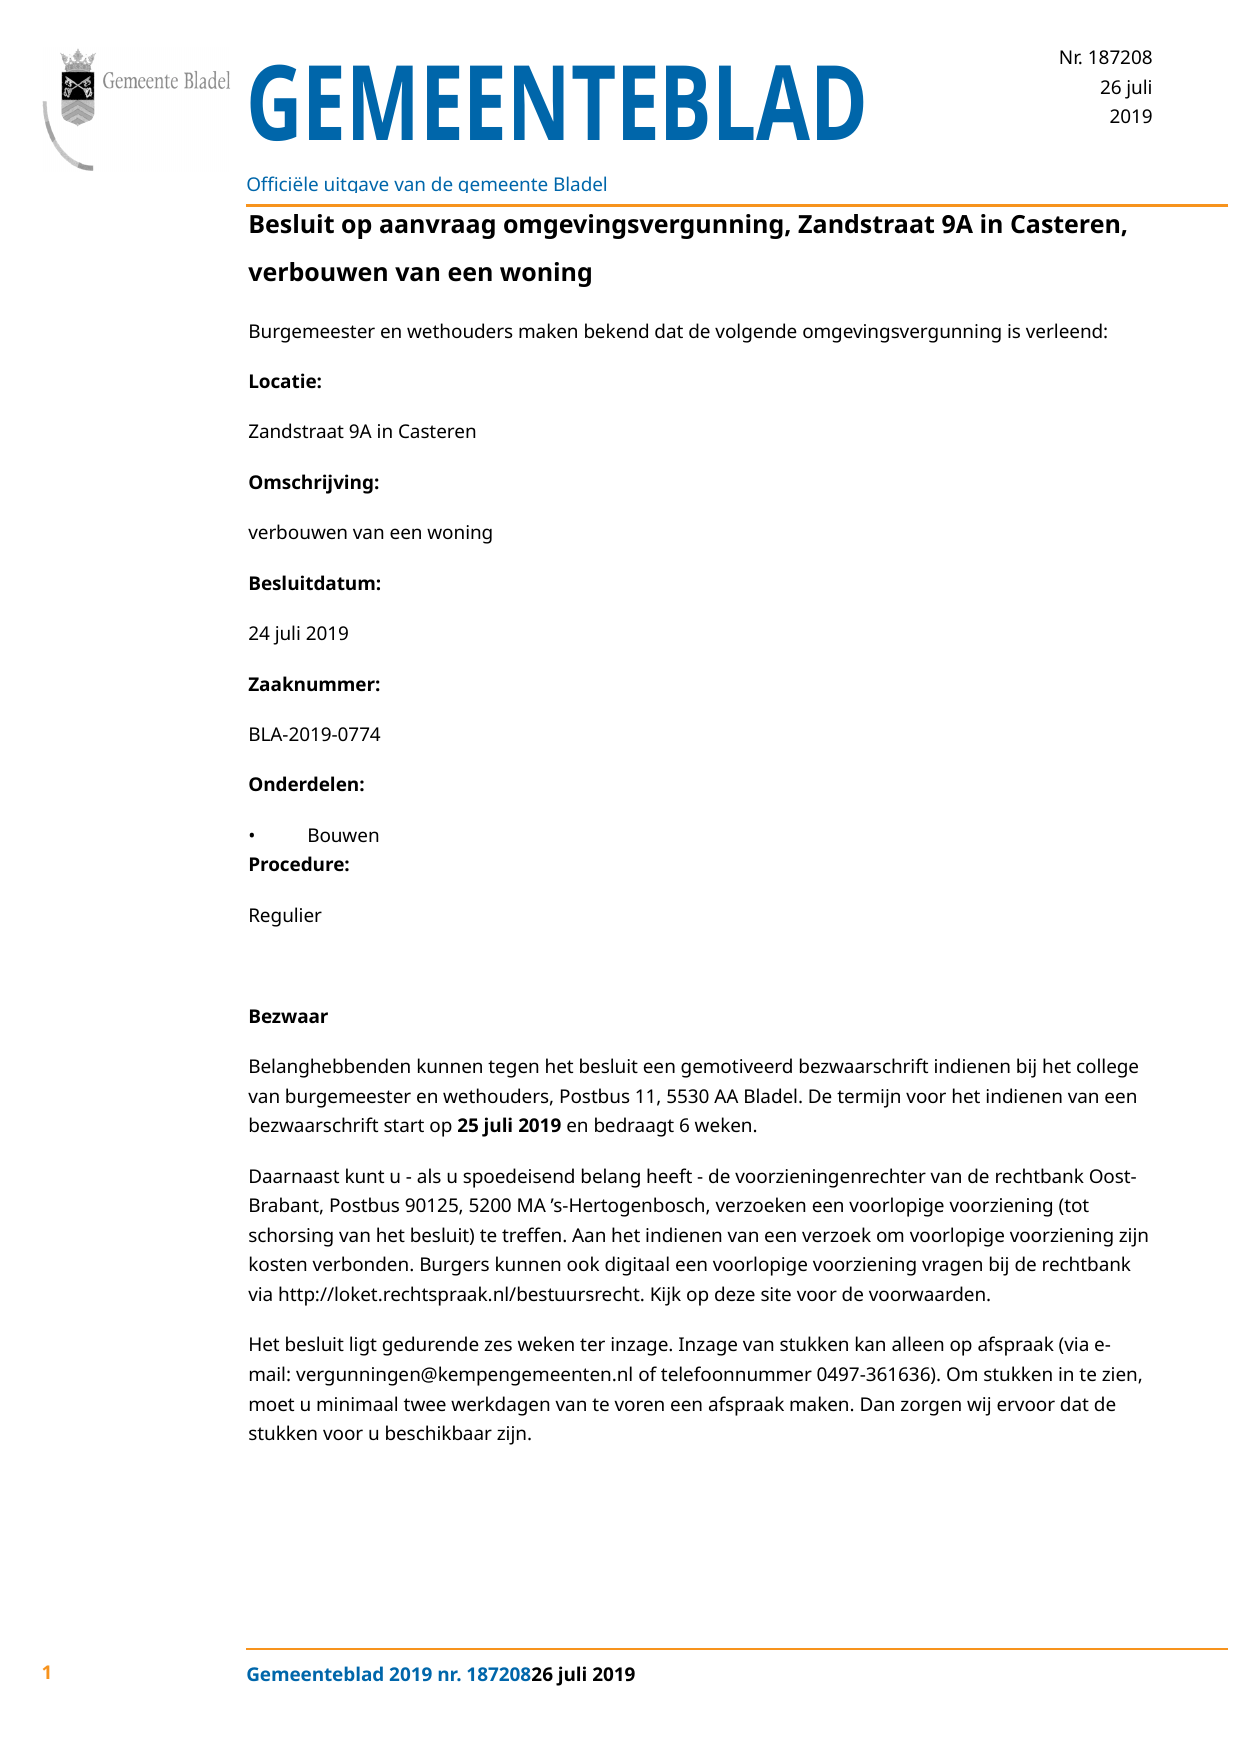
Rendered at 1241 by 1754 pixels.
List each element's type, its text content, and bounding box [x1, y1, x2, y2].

text BLA-2019-0774 [248, 721, 1152, 747]
text Regulier [248, 902, 1152, 928]
text Locatie: [248, 368, 1152, 394]
text 24 juli 2019 [248, 620, 1152, 646]
text Onderdelen: [248, 772, 1152, 797]
text Burgemeester en wethouders maken bekend dat de volgende omgevingsvergunning is verleend: [248, 318, 1152, 344]
text Omschrijving: [248, 469, 1152, 495]
text Zandstraat 9A in Casteren [248, 419, 1152, 444]
text Het besluit ligt gedurende zes weken ter inzage. Inzage van stukken kan alleen op afspraak (via e-mail: vergunningen@kempengemeenten.nl of telefoonnummer 0497-361636). Om stukken in te zien, moet u minimaal twee werkdagen van te voren een afspraak maken. Dan zorgen wij ervoor dat de stukken voor u beschikbaar zijn. [248, 1332, 1152, 1446]
text verbouwen van een woning [248, 519, 1152, 545]
text Zaaknummer: [248, 671, 1152, 697]
text Bezwaar [248, 1003, 1152, 1029]
text Besluit op aanvraag omgevingsvergunning, Zandstraat 9A in Casteren, verbouwen van een woning [248, 207, 1152, 288]
text Besluitdatum: [248, 570, 1152, 596]
text Daarnaast kunt u - als u spoedeisend belang heeft - de voorzieningenrechter van de rechtbank Oost-Brabant, Postbus 90125, 5200 MA ’s-Hertogenbosch, verzoeken een voorlopige voorziening (tot schorsing van het besluit) te treffen. Aan het indienen van een verzoek om voorlopige voorziening zijn kosten verbonden. Burgers kunnen ook digitaal een voorlopige voorziening vragen bij de rechtbank via http://loket.rechtspraak.nl/bestuursrecht. Kijk op deze site voor de voorwaarden. [248, 1163, 1152, 1307]
list Bouwen [248, 822, 1152, 848]
picture [41, 47, 231, 172]
text Procedure: [248, 852, 1152, 877]
text Belanghebbenden kunnen tegen het besluit een gemotiveerd bezwaarschrift indienen bij het college van burgemeester en wethouders, Postbus 11, 5530 AA Bladel. De termijn voor het indienen van een bezwaarschrift start op 25 juli 2019 en bedraagt 6 weken. [248, 1053, 1152, 1138]
